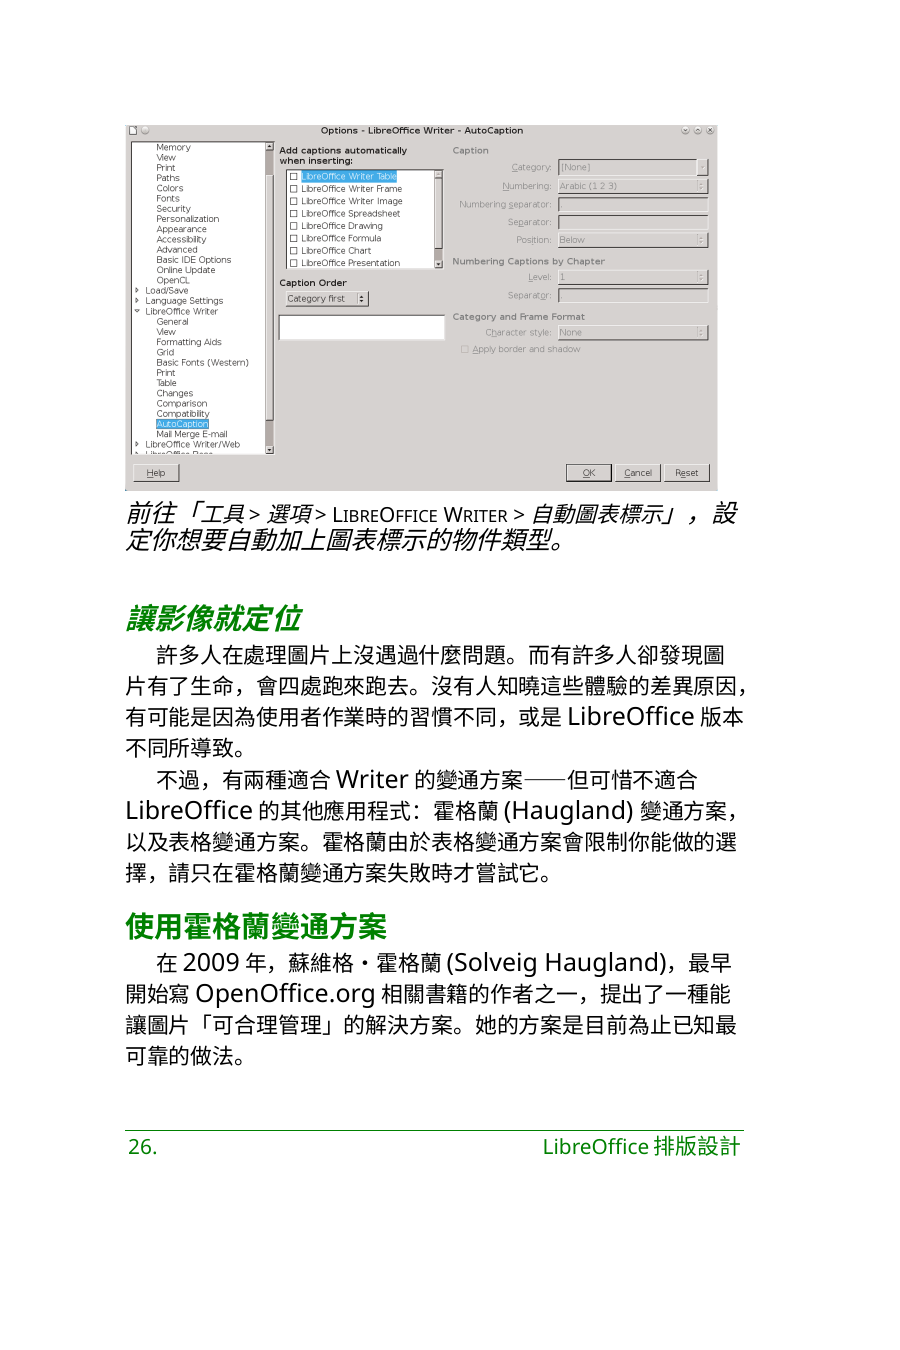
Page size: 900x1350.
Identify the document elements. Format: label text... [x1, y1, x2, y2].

subtitle 使用霍格蘭變通方案 [125, 904, 744, 946]
table_cell 前往「工具 > 選項 > LibreOffice Writer > 自動圖表標示」，設定你想要自動加上圖表標示的物件類型。 [125, 493, 744, 555]
text 許多人在處理圖片上沒遇過什麼問題。而有許多人卻發現圖片有了生命，會四處跑來跑去。沒有人知曉這些體驗的差異原因，有可能是因為使用者作業時的習慣不同，或是LibreOffice版本不同所導致。 [125, 638, 744, 763]
text 不過，有兩種適合Writer的變通方案——但可惜不適合LibreOffice的其他應用程式：霍格蘭 (Haugland) 變通方案，以及表格變通方案。霍格蘭由於表格變通方案會限制你能做的選擇，請只在霍格蘭變通方案失敗時才嘗試它。 [125, 763, 744, 888]
picture [125, 125, 718, 491]
text 在2009年，蘇維格・霍格蘭 (Solveig Haugland)，最早開始寫OpenOffice.org相關書籍的作者之一，提出了一種能讓圖片「可合理管理」的解決方案。她的方案是目前為止已知最可靠的做法。 [125, 946, 744, 1071]
table_header [125, 125, 744, 493]
subtitle 讓影像就定位 [125, 596, 744, 638]
